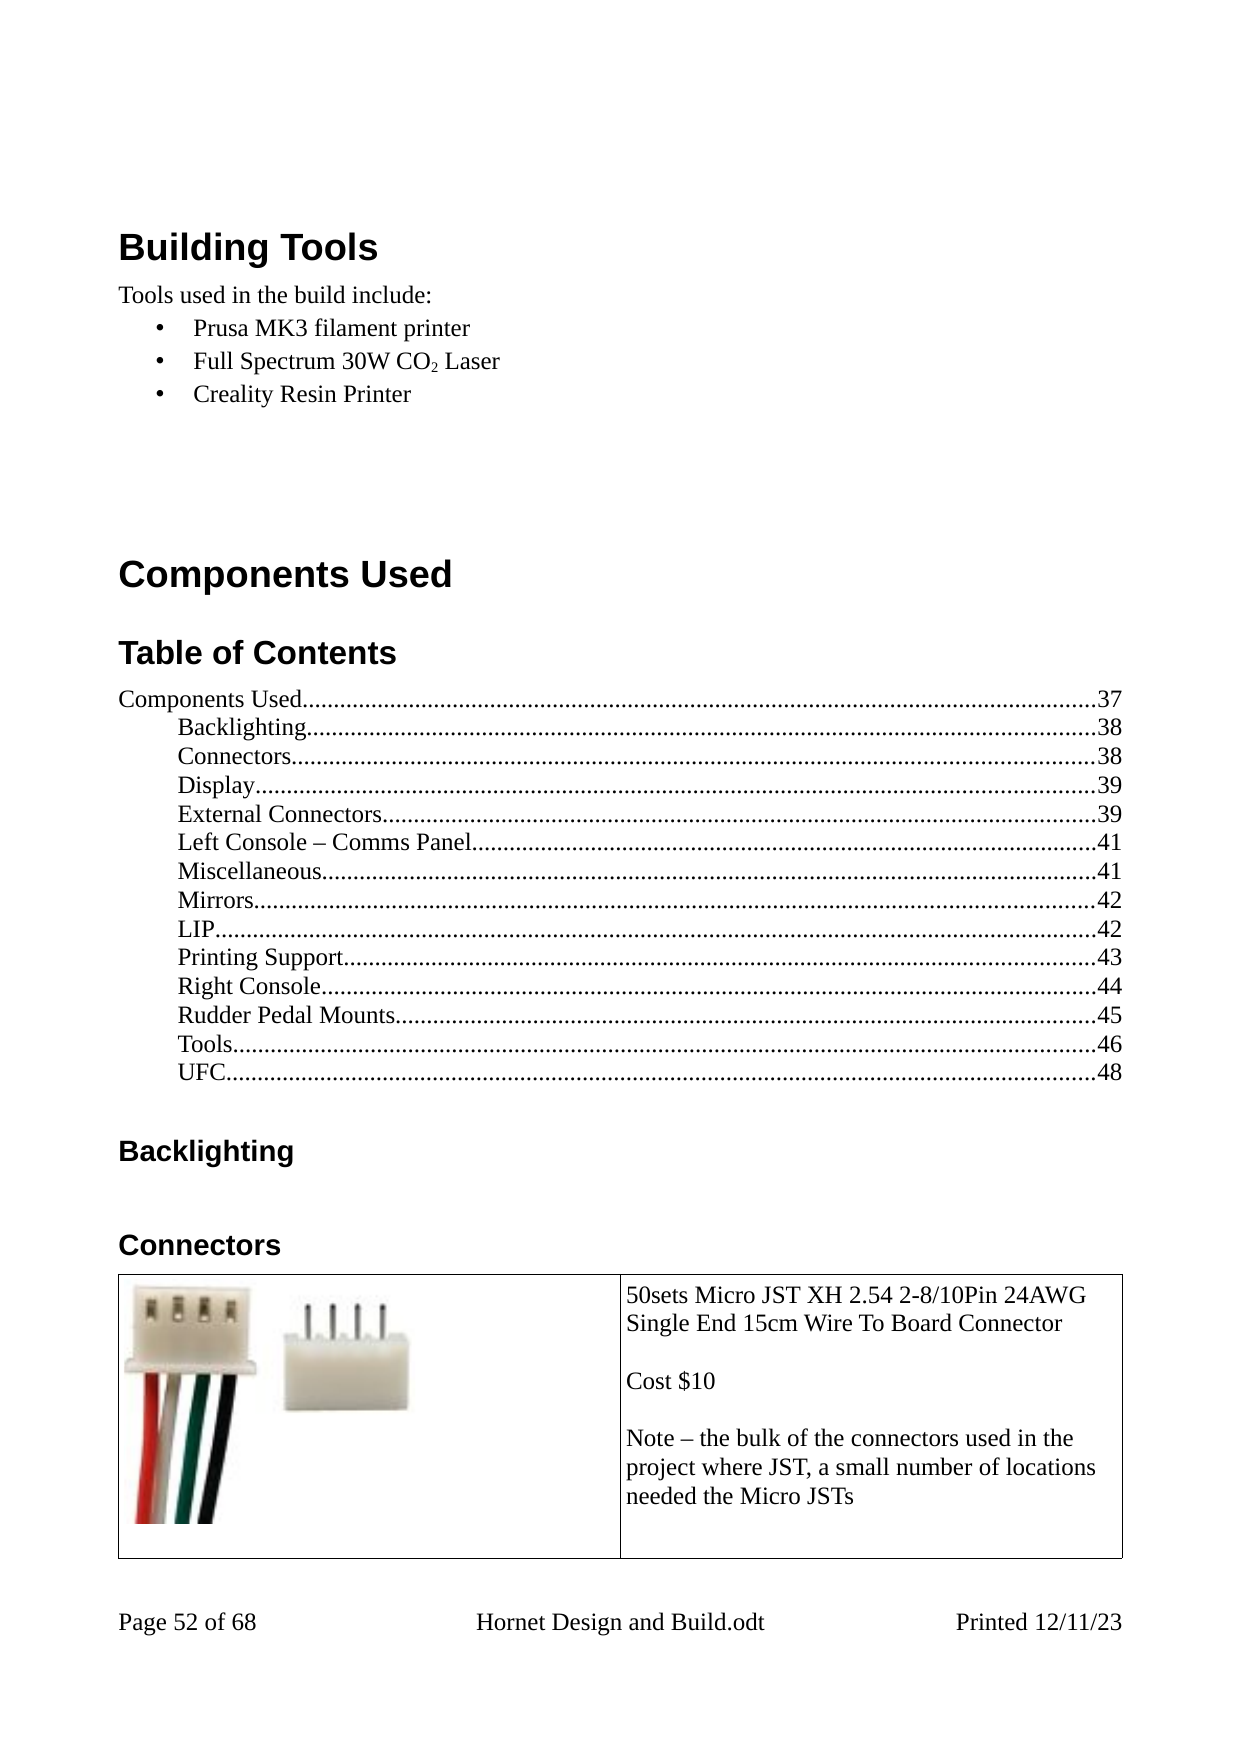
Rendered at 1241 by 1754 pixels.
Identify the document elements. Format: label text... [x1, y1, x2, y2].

text Mirrors 42 [177, 885, 1122, 914]
text External Connectors 39 [177, 799, 1122, 827]
text Left Console – Comms Panel 41 [177, 827, 1122, 856]
text Components Used 37 [118, 684, 1122, 712]
list Prusa MK3 filament printer [156, 313, 1122, 342]
text LIP 42 [177, 914, 1122, 942]
subtitle Components Used [118, 552, 1122, 595]
table_header [119, 1275, 620, 1558]
subtitle Building Tools [118, 224, 1122, 268]
text Rudder Pedal Mounts 45 [177, 1000, 1122, 1029]
text Right Console 44 [177, 971, 1122, 1000]
list Creality Resin Printer [156, 379, 1122, 408]
list Full Spectrum 30W CO2 Laser [156, 346, 1122, 375]
text Tools 46 [177, 1029, 1122, 1057]
subtitle Connectors [118, 1228, 1122, 1261]
text Connectors 38 [177, 741, 1122, 770]
subtitle Table of Contents [118, 633, 1122, 671]
table_header 50sets Micro JST XH 2.54 2-8/10Pin 24AWG Single End 15cm Wire To Board Connector Cost $10 Note – the bulk of the connectors used in the project where JST, a small number of locations needed the Micro JSTs [621, 1275, 1122, 1558]
picture [123, 1279, 416, 1524]
text UFC 48 [177, 1057, 1122, 1086]
text Display 39 [177, 770, 1122, 799]
text Tools used in the build include: [118, 280, 1122, 309]
subtitle Backlighting [118, 1134, 1122, 1168]
text Backlighting 38 [177, 712, 1122, 741]
text Printing Support 43 [177, 942, 1122, 971]
text Miscellaneous 41 [177, 856, 1122, 885]
